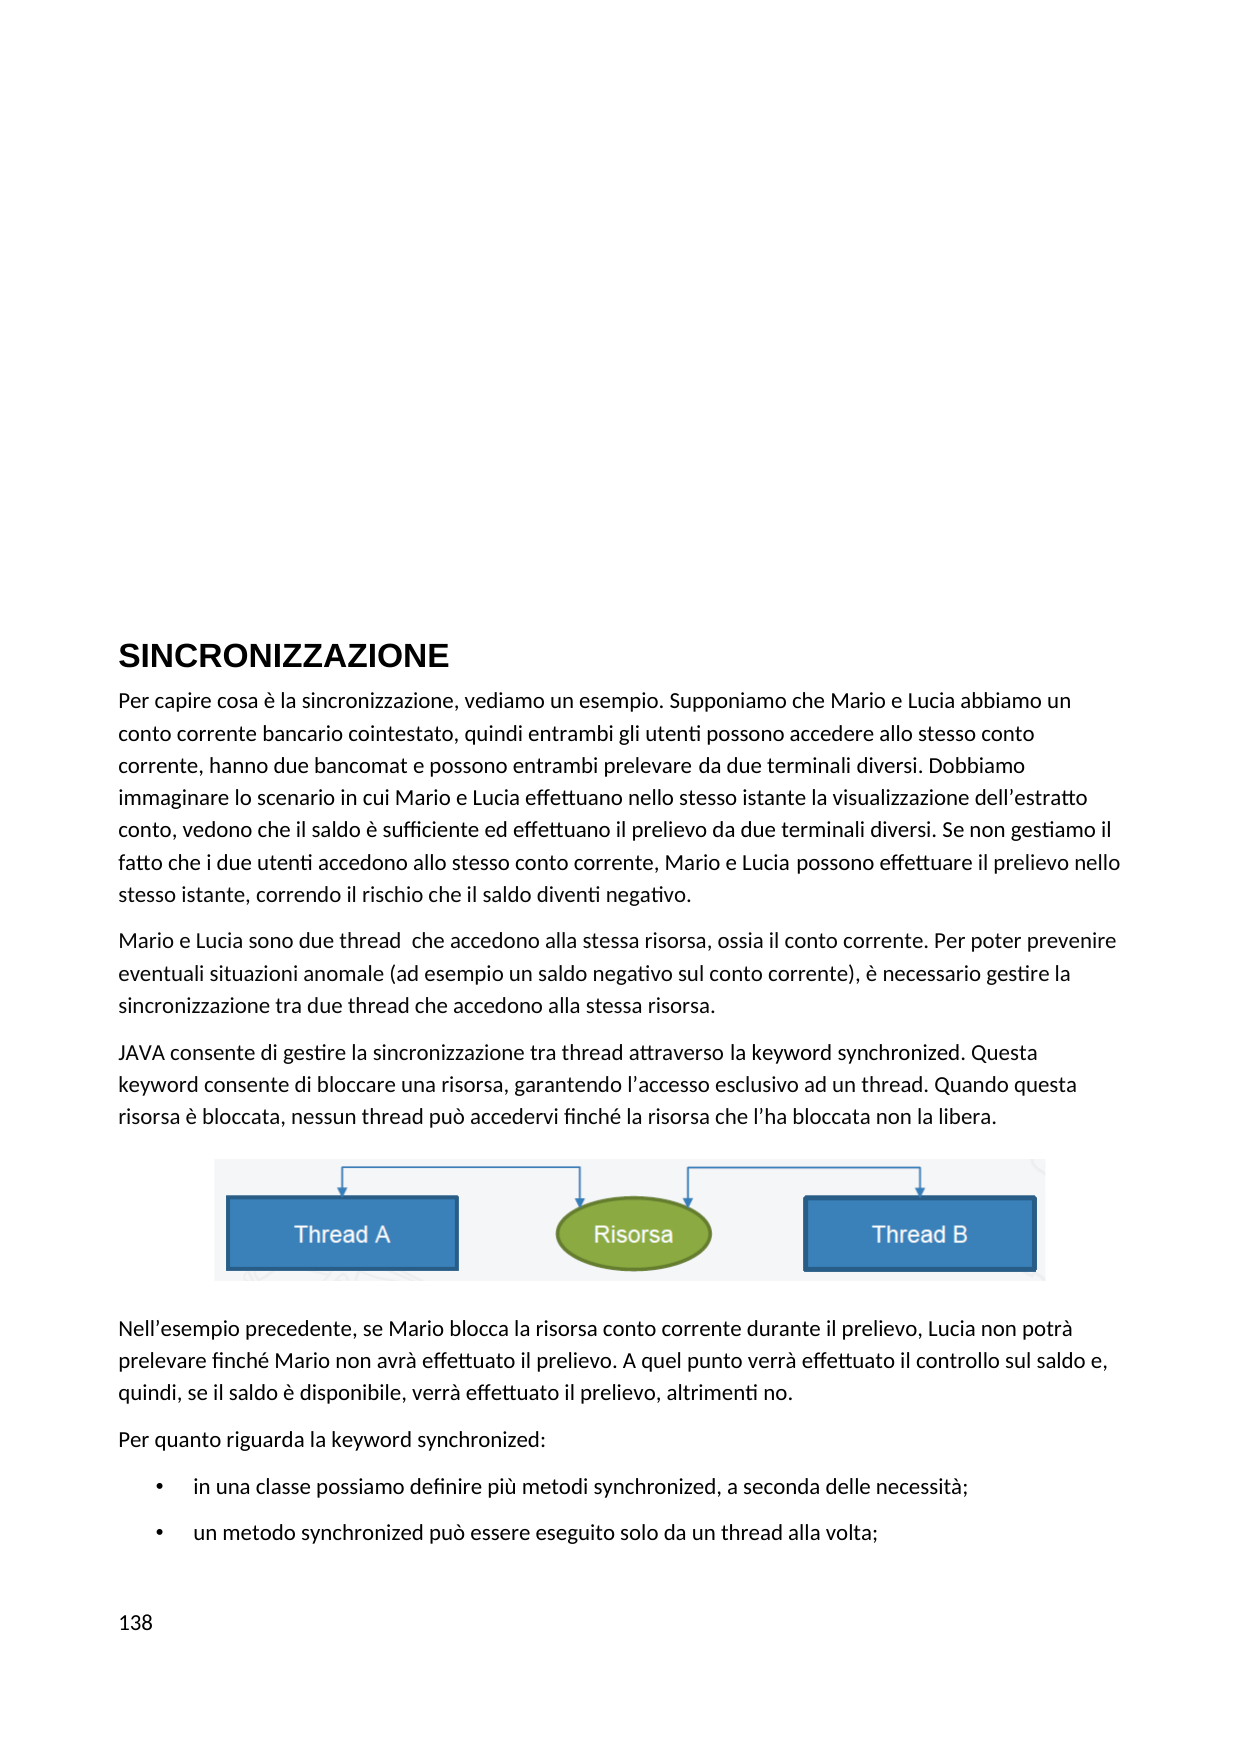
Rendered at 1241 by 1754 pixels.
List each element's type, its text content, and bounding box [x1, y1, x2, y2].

text Per quanto riguarda la keyword synchronized: [118, 1425, 1122, 1453]
list un metodo synchronized può essere eseguito solo da un thread alla volta; [156, 1518, 1122, 1547]
picture [214, 1159, 1046, 1281]
text Per capire cosa è la sincronizzazione, vediamo un esempio. Supponiamo che Mario e Lucia abbiamo un conto corrente bancario cointestato, quindi entrambi gli utenti possono accedere allo stesso conto corrente, hanno due bancomat e possono entrambi prelevare da due terminali diversi. Dobbiamo immaginare lo scenario in cui Mario e Lucia effettuano nello stesso istante la visualizzazione dell’estratto conto, vedono che il saldo è sufficiente ed effettuano il prelievo da due terminali diversi. Se non gestiamo il fatto che i due utenti accedono allo stesso conto corrente, Mario e Lucia possono effettuare il prelievo nello stesso istante, correndo il rischio che il saldo diventi negativo. [118, 687, 1122, 908]
text Nell’esempio precedente, se Mario blocca la risorsa conto corrente durante il prelievo, Lucia non potrà prelevare finché Mario non avrà effettuato il prelievo. A quel punto verrà effettuato il controllo sul saldo e, quindi, se il saldo è disponibile, verrà effettuato il prelievo, altrimenti no. [118, 1314, 1122, 1406]
text Mario e Lucia sono due thread che accedono alla stessa risorsa, ossia il conto corrente. Per poter prevenire eventuali situazioni anomale (ad esempio un saldo negativo sul conto corrente), è necessario gestire la sincronizzazione tra due thread che accedono alla stessa risorsa. [118, 927, 1122, 1019]
subtitle SINCRONIZZAZIONE [118, 636, 1122, 674]
list in una classe possiamo definire più metodi synchronized, a seconda delle necessità; [156, 1472, 1122, 1500]
text JAVA consente di gestire la sincronizzazione tra thread attraverso la keyword synchronized. Questa keyword consente di bloccare una risorsa, garantendo l’accesso esclusivo ad un thread. Quando questa risorsa è bloccata, nessun thread può accedervi finché la risorsa che l’ha bloccata non la libera. [118, 1038, 1122, 1130]
